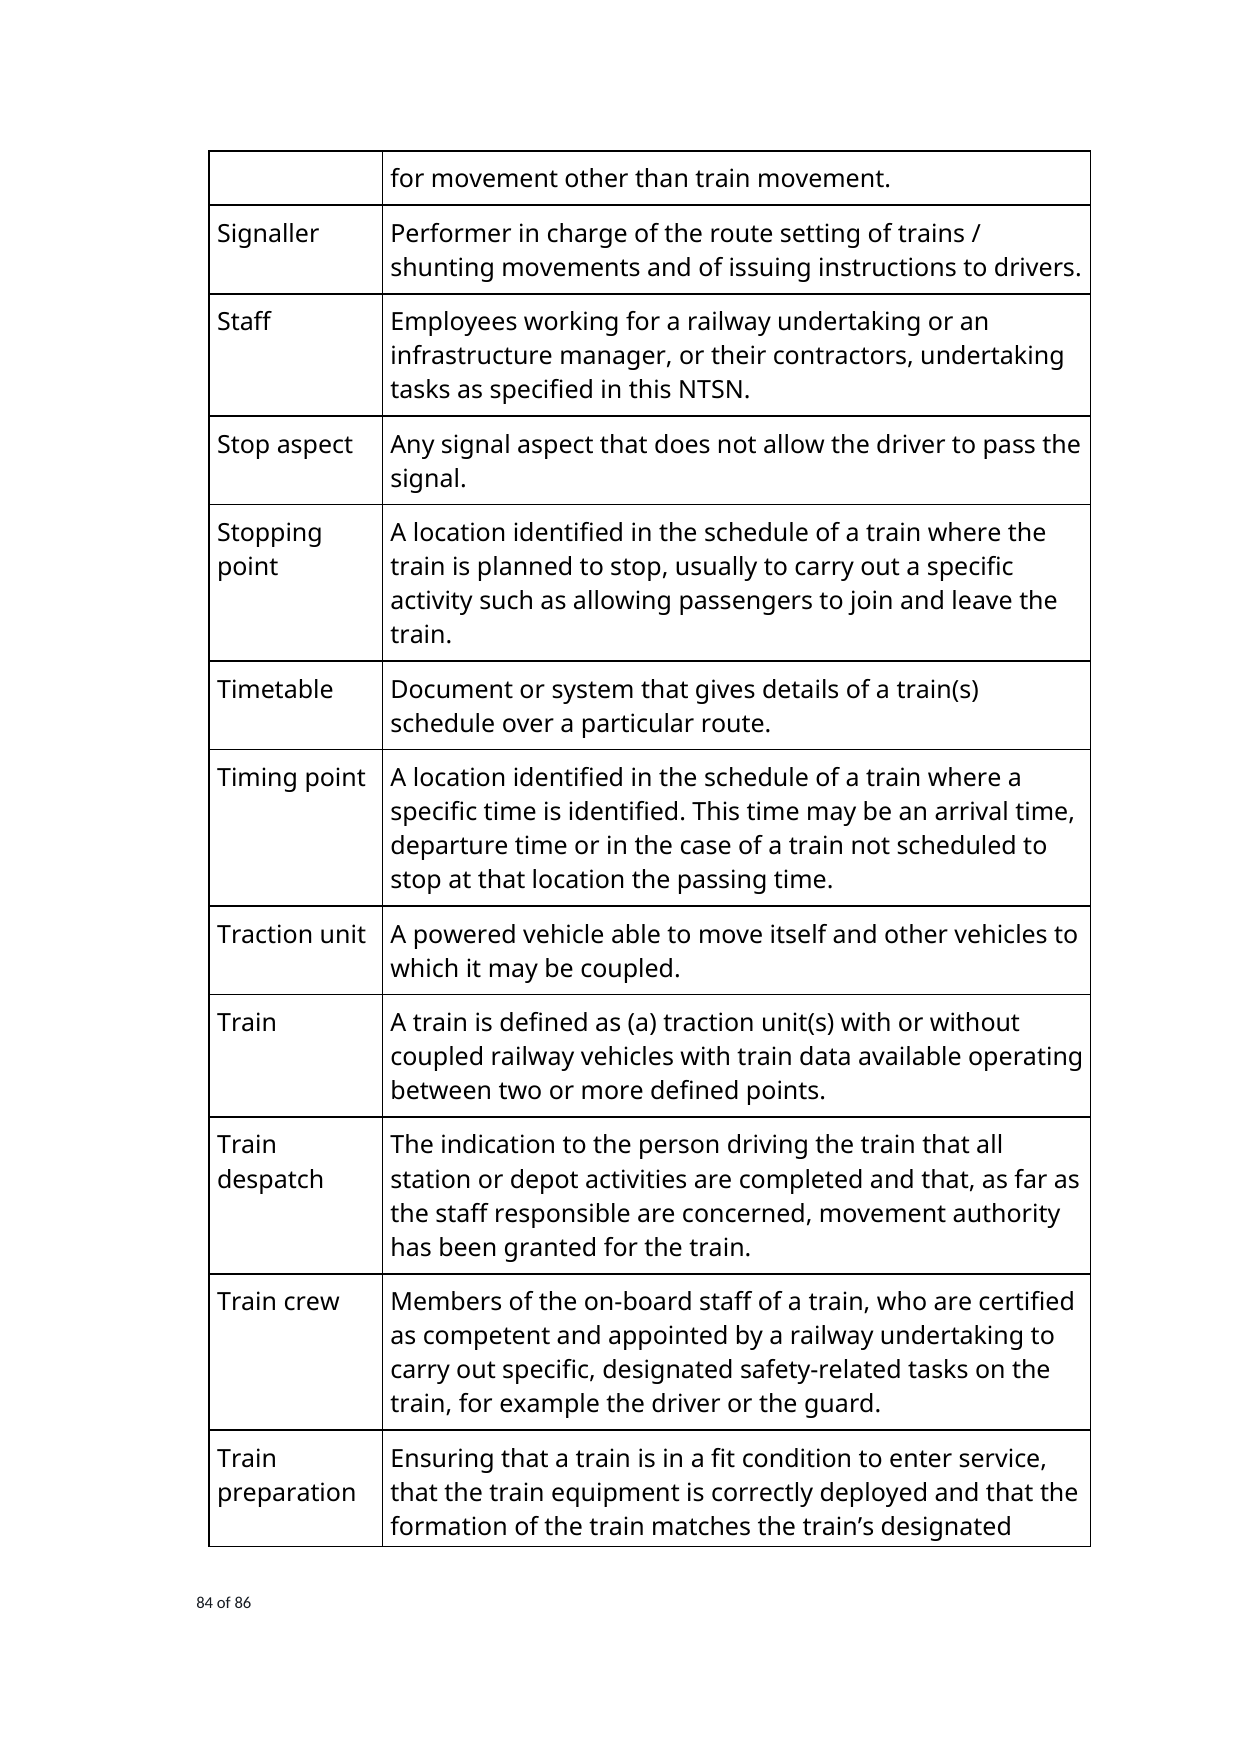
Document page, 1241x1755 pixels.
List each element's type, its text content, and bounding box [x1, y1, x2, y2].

table_cell Signaller [210, 206, 382, 293]
table_cell Traction unit [210, 907, 382, 994]
table_cell Document or system that gives details of a train(s) schedule over a particular route. [383, 662, 1090, 749]
table_cell A train is defined as (a) traction unit(s) with or without coupled railway vehicles with train data available operating between two or more defined points. [383, 995, 1090, 1116]
table_cell Timing point [210, 750, 382, 905]
table_cell Train preparation [210, 1431, 382, 1546]
table_cell Any signal aspect that does not allow the driver to pass the signal. [383, 417, 1090, 504]
table_cell for movement other than train movement. [383, 152, 1090, 204]
table_cell The indication to the person driving the train that all station or depot activities are completed and that, as far as the staff responsible are concerned, movement authority has been granted for the train. [383, 1118, 1090, 1273]
table_cell A powered vehicle able to move itself and other vehicles to which it may be coupled. [383, 907, 1090, 994]
table_cell Train despatch [210, 1118, 382, 1273]
table_cell [210, 152, 382, 204]
table_cell Members of the on-board staff of a train, who are certified as competent and appointed by a railway undertaking to carry out specific, designated safety-related tasks on the train, for example the driver or the guard. [383, 1275, 1090, 1429]
table_cell Train crew [210, 1275, 382, 1429]
table_cell Stop aspect [210, 417, 382, 504]
table_cell Stopping point [210, 505, 382, 660]
table_cell Train [210, 995, 382, 1116]
table_cell Timetable [210, 662, 382, 749]
table_cell A location identified in the schedule of a train where the train is planned to stop, usually to carry out a specific activity such as allowing passengers to join and leave the train. [383, 505, 1090, 660]
table_cell Staff [210, 295, 382, 415]
table_cell A location identified in the schedule of a train where a specific time is identified. This time may be an arrival time, departure time or in the case of a train not scheduled to stop at that location the passing time. [383, 750, 1090, 905]
table_cell Ensuring that a train is in a fit condition to enter service, that the train equipment is correctly deployed and that the formation of the train matches the train’s designated [383, 1431, 1090, 1546]
table_cell Employees working for a railway undertaking or an infrastructure manager, or their contractors, undertaking tasks as specified in this NTSN. [383, 295, 1090, 415]
table_cell Performer in charge of the route setting of trains / shunting movements and of issuing instructions to drivers. [383, 206, 1090, 293]
